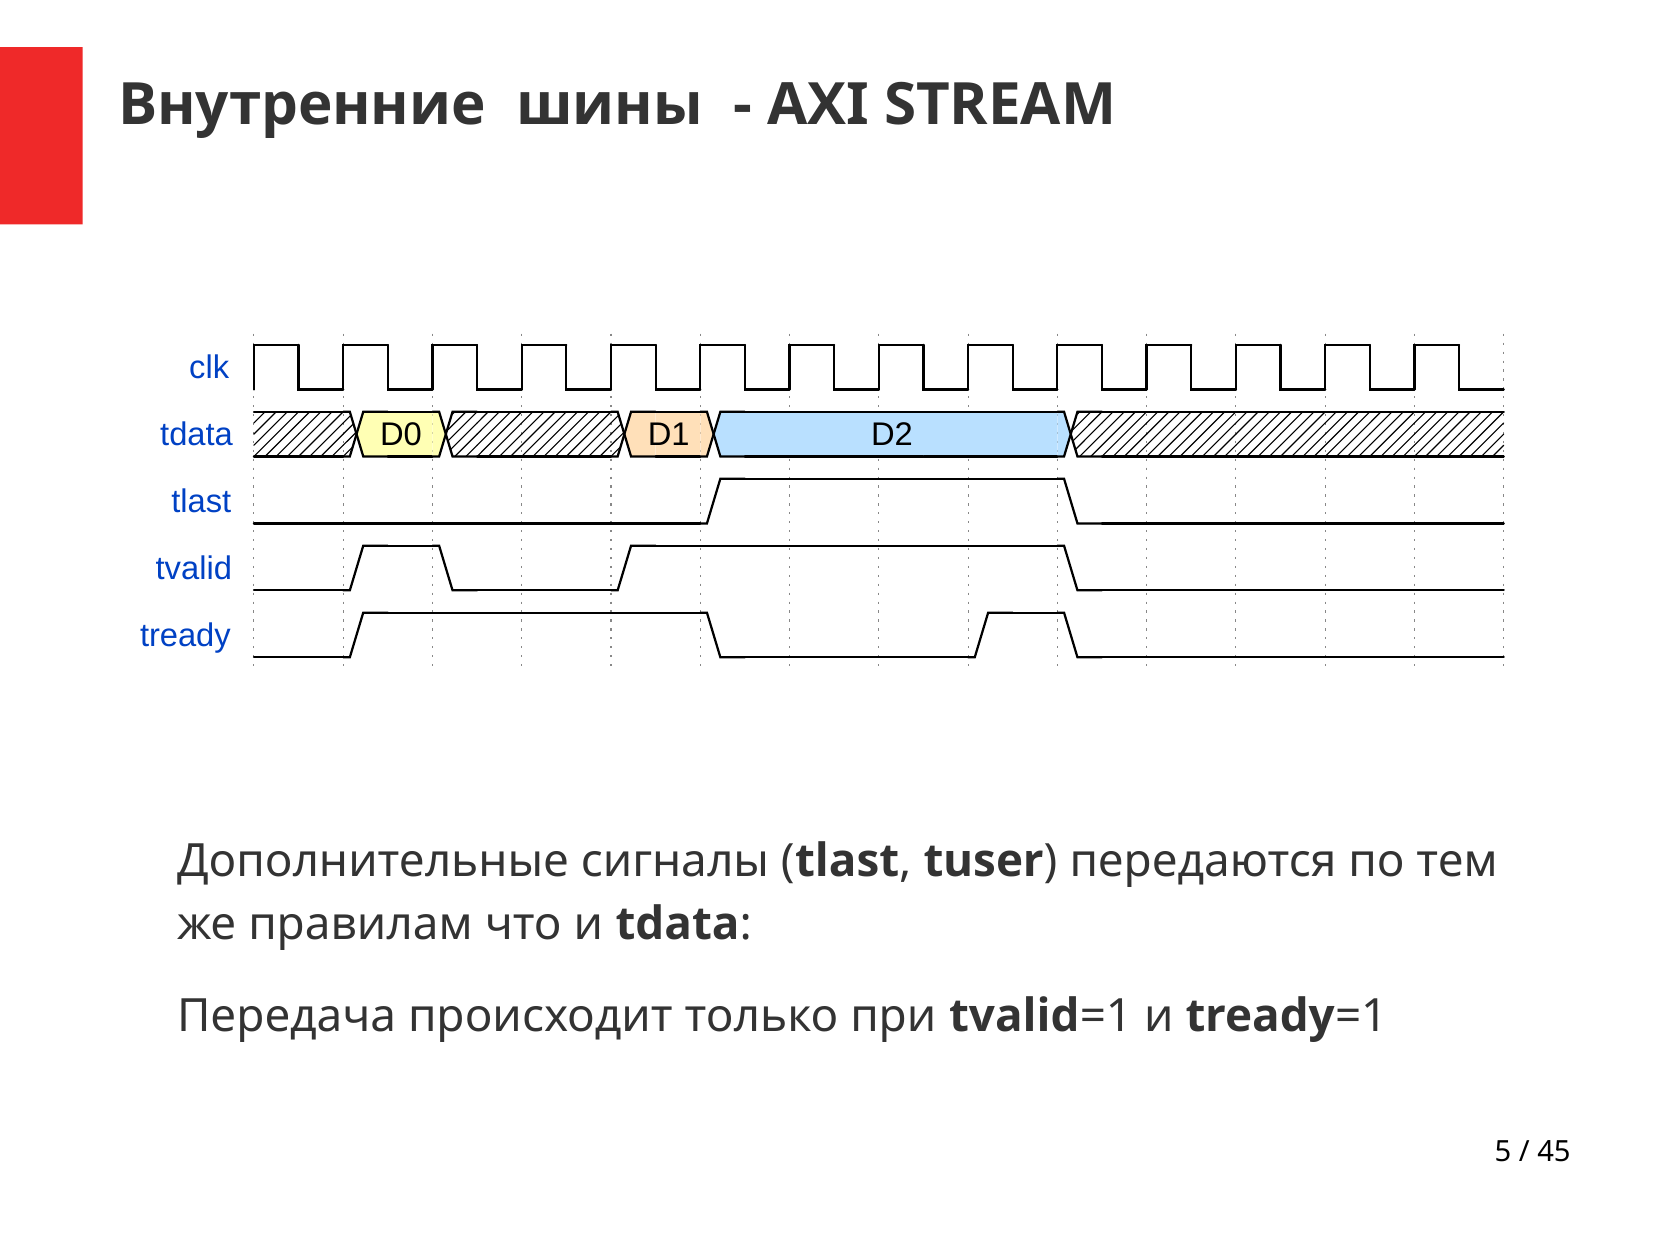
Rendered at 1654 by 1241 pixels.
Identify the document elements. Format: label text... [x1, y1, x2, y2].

title Внутренние шины - AXI STREAM [118, 49, 1571, 154]
picture [74, 332, 1548, 668]
list Дополнительные сигналы (tlast, tuser) передаются по тем же правилам что и tdata: Передача происходит только при tvalid=1 и tready=1 [106, 827, 1524, 1123]
